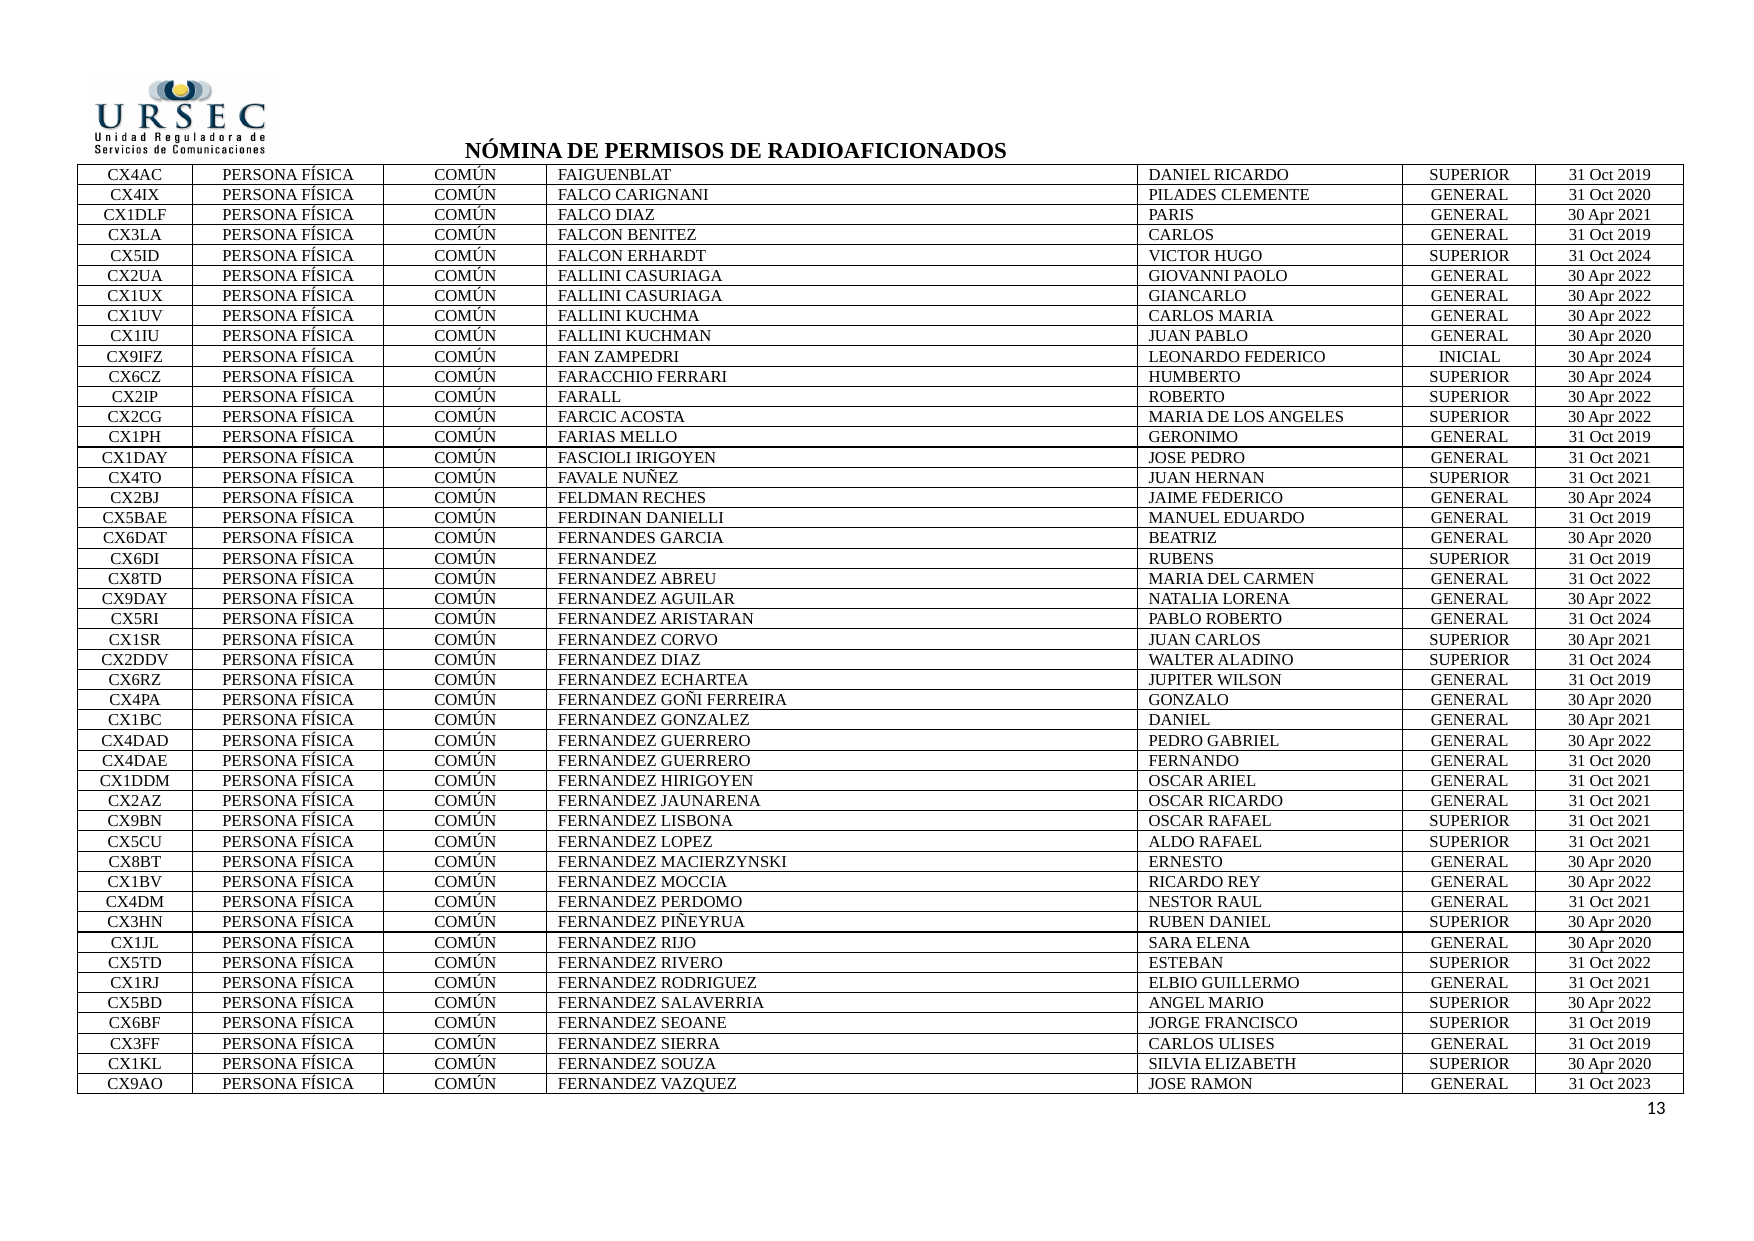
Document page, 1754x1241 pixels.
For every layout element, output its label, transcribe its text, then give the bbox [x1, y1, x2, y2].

table_cell CX2IP [78, 387, 192, 406]
table_cell FERNANDEZ [547, 549, 1137, 568]
table_cell PERSONA FÍSICA [193, 771, 383, 790]
table_cell CX1IU [78, 326, 192, 345]
table_cell 31 Oct 2019 [1536, 1013, 1683, 1032]
table_cell GENERAL [1403, 710, 1535, 729]
table_cell PERSONA FÍSICA [193, 609, 383, 628]
table_cell GENERAL [1403, 528, 1535, 547]
table_cell 30 Apr 2024 [1536, 346, 1683, 366]
table_cell PERSONA FÍSICA [193, 993, 383, 1012]
table_cell GERONIMO [1138, 427, 1402, 446]
table_cell CX6CZ [78, 367, 192, 386]
table_cell FALLINI CASURIAGA [547, 286, 1137, 305]
table_cell COMÚN [384, 831, 546, 851]
table_cell SUPERIOR [1403, 245, 1535, 264]
table_cell CX1UX [78, 286, 192, 305]
table_cell 31 Oct 2021 [1536, 831, 1683, 851]
table_cell PERSONA FÍSICA [193, 407, 383, 426]
table_cell PERSONA FÍSICA [193, 488, 383, 507]
table_cell FALLINI KUCHMAN [547, 326, 1137, 345]
table_cell PILADES CLEMENTE [1138, 185, 1402, 204]
table_cell FERNANDEZ RIVERO [547, 953, 1137, 972]
table_cell FERNANDEZ GONZALEZ [547, 710, 1137, 729]
table_cell PERSONA FÍSICA [193, 811, 383, 830]
table_cell ANGEL MARIO [1138, 993, 1402, 1012]
table_cell FERNANDEZ JAUNARENA [547, 791, 1137, 810]
table_cell PERSONA FÍSICA [193, 650, 383, 669]
table_cell SUPERIOR [1403, 1054, 1535, 1073]
table_cell CX3LA [78, 225, 192, 244]
table_cell GENERAL [1403, 306, 1535, 325]
table_cell PERSONA FÍSICA [193, 225, 383, 244]
table_cell PARIS [1138, 205, 1402, 224]
table_cell COMÚN [384, 1074, 546, 1093]
table_cell FERNANDEZ AGUILAR [547, 589, 1137, 608]
table_cell COMÚN [384, 589, 546, 608]
table_cell 30 Apr 2021 [1536, 629, 1683, 648]
table_cell PERSONA FÍSICA [193, 266, 383, 285]
table_cell 31 Oct 2020 [1536, 185, 1683, 204]
table_cell INICIAL [1403, 346, 1535, 366]
table_cell SUPERIOR [1403, 367, 1535, 386]
table_cell CX9IFZ [78, 346, 192, 366]
table_cell FERNANDEZ ECHARTEA [547, 670, 1137, 689]
table_cell 31 Oct 2022 [1536, 953, 1683, 972]
table_cell GENERAL [1403, 973, 1535, 992]
table_cell 31 Oct 2024 [1536, 609, 1683, 628]
table_cell COMÚN [384, 225, 546, 244]
table_cell CX1KL [78, 1054, 192, 1073]
table_cell 31 Oct 2021 [1536, 791, 1683, 810]
table_cell PERSONA FÍSICA [193, 569, 383, 588]
table_cell CX2UA [78, 266, 192, 285]
table_cell ROBERTO [1138, 387, 1402, 406]
table_cell CX3FF [78, 1034, 192, 1053]
table_cell SUPERIOR [1403, 811, 1535, 830]
table_cell OSCAR RAFAEL [1138, 811, 1402, 830]
table_cell CX9BN [78, 811, 192, 830]
table_cell PERSONA FÍSICA [193, 953, 383, 972]
table_cell COMÚN [384, 407, 546, 426]
table_cell 31 Oct 2019 [1536, 1034, 1683, 1053]
table_cell COMÚN [384, 629, 546, 648]
table_cell FERNANDEZ GOÑI FERREIRA [547, 690, 1137, 709]
table_cell CX8BT [78, 852, 192, 871]
table_cell FASCIOLI IRIGOYEN [547, 448, 1137, 467]
table_cell CX1DDM [78, 771, 192, 790]
table_cell PERSONA FÍSICA [193, 912, 383, 931]
table_cell COMÚN [384, 326, 546, 345]
table_cell COMÚN [384, 266, 546, 285]
table_cell COMÚN [384, 993, 546, 1012]
table_cell CX6RZ [78, 670, 192, 689]
table_cell FERNANDEZ CORVO [547, 629, 1137, 648]
table_cell CARLOS ULISES [1138, 1034, 1402, 1053]
table_cell COMÚN [384, 528, 546, 547]
table_cell CX4PA [78, 690, 192, 709]
table_cell GENERAL [1403, 933, 1535, 952]
table_cell 30 Apr 2022 [1536, 266, 1683, 285]
table_cell RICARDO REY [1138, 872, 1402, 891]
table_cell PERSONA FÍSICA [193, 205, 383, 224]
table_cell FERNANDO [1138, 751, 1402, 770]
table_cell PEDRO GABRIEL [1138, 730, 1402, 749]
table_cell 30 Apr 2024 [1536, 488, 1683, 507]
table_cell SUPERIOR [1403, 549, 1535, 568]
table_cell COMÚN [384, 811, 546, 830]
table_cell GENERAL [1403, 791, 1535, 810]
table_cell COMÚN [384, 165, 546, 184]
table_cell FERNANDEZ ABREU [547, 569, 1137, 588]
table_cell 31 Oct 2019 [1536, 165, 1683, 184]
table_cell JOSE RAMON [1138, 1074, 1402, 1093]
table_cell COMÚN [384, 387, 546, 406]
table_cell GENERAL [1403, 225, 1535, 244]
table_cell 30 Apr 2022 [1536, 286, 1683, 305]
table_cell COMÚN [384, 872, 546, 891]
table_cell PERSONA FÍSICA [193, 326, 383, 345]
table_cell JUAN HERNAN [1138, 468, 1402, 487]
table_cell ALDO RAFAEL [1138, 831, 1402, 851]
table_cell FERNANDEZ PIÑEYRUA [547, 912, 1137, 931]
table_cell OSCAR RICARDO [1138, 791, 1402, 810]
table_cell GENERAL [1403, 730, 1535, 749]
table_cell FERNANDEZ PERDOMO [547, 892, 1137, 911]
table_cell MANUEL EDUARDO [1138, 508, 1402, 527]
table_cell CX9DAY [78, 589, 192, 608]
table_cell COMÚN [384, 205, 546, 224]
table_cell COMÚN [384, 912, 546, 931]
table_cell JUAN PABLO [1138, 326, 1402, 345]
table_cell CX9AO [78, 1074, 192, 1093]
table_cell FERNANDEZ SOUZA [547, 1054, 1137, 1073]
table_cell 31 Oct 2023 [1536, 1074, 1683, 1093]
table_cell FERNANDEZ LISBONA [547, 811, 1137, 830]
table_cell GENERAL [1403, 1034, 1535, 1053]
table_cell COMÚN [384, 670, 546, 689]
table_cell FELDMAN RECHES [547, 488, 1137, 507]
table_cell FERNANDEZ GUERRERO [547, 730, 1137, 749]
table_cell ESTEBAN [1138, 953, 1402, 972]
table_cell FERNANDEZ SALAVERRIA [547, 993, 1137, 1012]
table_cell FALLINI CASURIAGA [547, 266, 1137, 285]
table_cell FARIAS MELLO [547, 427, 1137, 446]
table_cell SUPERIOR [1403, 1013, 1535, 1032]
table_cell SARA ELENA [1138, 933, 1402, 952]
table_cell RUBENS [1138, 549, 1402, 568]
table_cell COMÚN [384, 933, 546, 952]
table_cell VICTOR HUGO [1138, 245, 1402, 264]
table_cell GENERAL [1403, 1074, 1535, 1093]
table_cell GENERAL [1403, 185, 1535, 204]
table_cell DANIEL [1138, 710, 1402, 729]
table_cell CX4DAD [78, 730, 192, 749]
table_cell PERSONA FÍSICA [193, 185, 383, 204]
table_cell FERNANDEZ DIAZ [547, 650, 1137, 669]
table_cell COMÚN [384, 549, 546, 568]
table_cell CX1BV [78, 872, 192, 891]
table_cell MARIA DEL CARMEN [1138, 569, 1402, 588]
table_cell CX2AZ [78, 791, 192, 810]
table_cell SUPERIOR [1403, 387, 1535, 406]
table_cell FERNANDEZ RODRIGUEZ [547, 973, 1137, 992]
table_cell FERNANDEZ MACIERZYNSKI [547, 852, 1137, 871]
table_cell GENERAL [1403, 448, 1535, 467]
table_cell CX1SR [78, 629, 192, 648]
table_cell 31 Oct 2019 [1536, 225, 1683, 244]
table_cell 31 Oct 2024 [1536, 650, 1683, 669]
table_cell CX5TD [78, 953, 192, 972]
table_cell FERNANDEZ SIERRA [547, 1034, 1137, 1053]
table_cell COMÚN [384, 1054, 546, 1073]
table_cell COMÚN [384, 609, 546, 628]
table_cell GENERAL [1403, 892, 1535, 911]
table_cell PERSONA FÍSICA [193, 973, 383, 992]
table_cell PERSONA FÍSICA [193, 670, 383, 689]
table_cell FARALL [547, 387, 1137, 406]
table_cell CX4DM [78, 892, 192, 911]
table_cell SUPERIOR [1403, 831, 1535, 851]
table_cell PERSONA FÍSICA [193, 528, 383, 547]
table_cell PABLO ROBERTO [1138, 609, 1402, 628]
table_cell FAIGUENBLAT [547, 165, 1137, 184]
table_cell JUPITER WILSON [1138, 670, 1402, 689]
table_cell 30 Apr 2022 [1536, 407, 1683, 426]
table_cell OSCAR ARIEL [1138, 771, 1402, 790]
table_cell PERSONA FÍSICA [193, 549, 383, 568]
table_cell FERNANDEZ GUERRERO [547, 751, 1137, 770]
table_cell CX6DI [78, 549, 192, 568]
table_cell PERSONA FÍSICA [193, 730, 383, 749]
table_cell COMÚN [384, 286, 546, 305]
table_cell BEATRIZ [1138, 528, 1402, 547]
table_cell COMÚN [384, 488, 546, 507]
table_cell PERSONA FÍSICA [193, 367, 383, 386]
table_cell 30 Apr 2020 [1536, 933, 1683, 952]
table_cell COMÚN [384, 508, 546, 527]
table_cell COMÚN [384, 730, 546, 749]
table_cell 31 Oct 2022 [1536, 569, 1683, 588]
table_cell CX5CU [78, 831, 192, 851]
table_cell 30 Apr 2022 [1536, 993, 1683, 1012]
table_cell COMÚN [384, 771, 546, 790]
table_cell SUPERIOR [1403, 165, 1535, 184]
table_cell 30 Apr 2020 [1536, 690, 1683, 709]
table_cell GENERAL [1403, 286, 1535, 305]
table_cell FERNANDEZ HIRIGOYEN [547, 771, 1137, 790]
table_cell CX4IX [78, 185, 192, 204]
table_cell PERSONA FÍSICA [193, 629, 383, 648]
table_cell PERSONA FÍSICA [193, 245, 383, 264]
table_cell HUMBERTO [1138, 367, 1402, 386]
table_cell CARLOS MARIA [1138, 306, 1402, 325]
table_cell CX6BF [78, 1013, 192, 1032]
table_cell WALTER ALADINO [1138, 650, 1402, 669]
table_cell FALCO DIAZ [547, 205, 1137, 224]
table_cell CX1UV [78, 306, 192, 325]
table_cell 31 Oct 2019 [1536, 549, 1683, 568]
table_cell GENERAL [1403, 488, 1535, 507]
table_cell 30 Apr 2021 [1536, 205, 1683, 224]
table_cell PERSONA FÍSICA [193, 892, 383, 911]
table_cell CX5BD [78, 993, 192, 1012]
table_cell FERNANDEZ ARISTARAN [547, 609, 1137, 628]
table_cell PERSONA FÍSICA [193, 1074, 383, 1093]
table_cell CX2DDV [78, 650, 192, 669]
table_cell COMÚN [384, 427, 546, 446]
table_cell CX1DAY [78, 448, 192, 467]
table_cell COMÚN [384, 1034, 546, 1053]
table_cell 31 Oct 2019 [1536, 508, 1683, 527]
table_cell PERSONA FÍSICA [193, 427, 383, 446]
table_cell FERNANDES GARCIA [547, 528, 1137, 547]
table_cell SUPERIOR [1403, 993, 1535, 1012]
table_cell COMÚN [384, 245, 546, 264]
table_cell PERSONA FÍSICA [193, 852, 383, 871]
table_cell FERNANDEZ RIJO [547, 933, 1137, 952]
table_cell SUPERIOR [1403, 953, 1535, 972]
table_cell SUPERIOR [1403, 629, 1535, 648]
table_cell PERSONA FÍSICA [193, 710, 383, 729]
table_cell CX4TO [78, 468, 192, 487]
table_cell CX1DLF [78, 205, 192, 224]
table_cell GENERAL [1403, 326, 1535, 345]
table_cell PERSONA FÍSICA [193, 791, 383, 810]
table_cell CX4AC [78, 165, 192, 184]
table_cell CX3HN [78, 912, 192, 931]
table_cell FALCON ERHARDT [547, 245, 1137, 264]
table_cell FERNANDEZ MOCCIA [547, 872, 1137, 891]
table_cell FALLINI KUCHMA [547, 306, 1137, 325]
table_cell 30 Apr 2020 [1536, 912, 1683, 931]
table_cell 31 Oct 2021 [1536, 468, 1683, 487]
table_cell PERSONA FÍSICA [193, 448, 383, 467]
table_cell CX5RI [78, 609, 192, 628]
table_cell GENERAL [1403, 771, 1535, 790]
table_cell CARLOS [1138, 225, 1402, 244]
table_cell COMÚN [384, 1013, 546, 1032]
table_cell COMÚN [384, 650, 546, 669]
table_cell 30 Apr 2022 [1536, 730, 1683, 749]
table_cell FARACCHIO FERRARI [547, 367, 1137, 386]
table_cell CX5BAE [78, 508, 192, 527]
table_cell GENERAL [1403, 205, 1535, 224]
table_cell NATALIA LORENA [1138, 589, 1402, 608]
table_cell GIOVANNI PAOLO [1138, 266, 1402, 285]
table_cell PERSONA FÍSICA [193, 831, 383, 851]
table_cell CX4DAE [78, 751, 192, 770]
table_cell CX1RJ [78, 973, 192, 992]
table_cell COMÚN [384, 306, 546, 325]
table_cell 30 Apr 2020 [1536, 852, 1683, 871]
table_cell 30 Apr 2022 [1536, 306, 1683, 325]
table_cell SUPERIOR [1403, 468, 1535, 487]
picture [88, 75, 277, 159]
table_cell DANIEL RICARDO [1138, 165, 1402, 184]
table_cell COMÚN [384, 973, 546, 992]
table_cell CX5ID [78, 245, 192, 264]
table_cell JAIME FEDERICO [1138, 488, 1402, 507]
table_cell FERNANDEZ SEOANE [547, 1013, 1137, 1032]
table_cell 30 Apr 2024 [1536, 367, 1683, 386]
table_cell COMÚN [384, 468, 546, 487]
table_cell FALCO CARIGNANI [547, 185, 1137, 204]
table_cell PERSONA FÍSICA [193, 751, 383, 770]
table_cell PERSONA FÍSICA [193, 1034, 383, 1053]
table_cell CX2CG [78, 407, 192, 426]
table_cell 30 Apr 2022 [1536, 387, 1683, 406]
table_cell COMÚN [384, 346, 546, 366]
table_cell FAN ZAMPEDRI [547, 346, 1137, 366]
table_cell COMÚN [384, 892, 546, 911]
table_cell PERSONA FÍSICA [193, 1013, 383, 1032]
table_cell CX1JL [78, 933, 192, 952]
table_cell FERDINAN DANIELLI [547, 508, 1137, 527]
table_cell PERSONA FÍSICA [193, 589, 383, 608]
table_cell CX1PH [78, 427, 192, 446]
table_cell PERSONA FÍSICA [193, 346, 383, 366]
table_cell PERSONA FÍSICA [193, 933, 383, 952]
table_cell 31 Oct 2019 [1536, 427, 1683, 446]
table_cell GENERAL [1403, 609, 1535, 628]
table_cell CX8TD [78, 569, 192, 588]
table_cell GIANCARLO [1138, 286, 1402, 305]
table_cell GENERAL [1403, 508, 1535, 527]
table_cell GENERAL [1403, 751, 1535, 770]
table_cell SUPERIOR [1403, 650, 1535, 669]
table_cell 30 Apr 2020 [1536, 528, 1683, 547]
table_cell FERNANDEZ LOPEZ [547, 831, 1137, 851]
table_cell GENERAL [1403, 872, 1535, 891]
table_cell COMÚN [384, 710, 546, 729]
table_cell PERSONA FÍSICA [193, 387, 383, 406]
table_cell 31 Oct 2024 [1536, 245, 1683, 264]
table_cell 31 Oct 2021 [1536, 771, 1683, 790]
table_cell 31 Oct 2021 [1536, 448, 1683, 467]
table_cell ELBIO GUILLERMO [1138, 973, 1402, 992]
table_cell PERSONA FÍSICA [193, 508, 383, 527]
table_cell JOSE PEDRO [1138, 448, 1402, 467]
table_cell ERNESTO [1138, 852, 1402, 871]
table_cell COMÚN [384, 569, 546, 588]
table_cell JORGE FRANCISCO [1138, 1013, 1402, 1032]
table_cell COMÚN [384, 751, 546, 770]
table_cell PERSONA FÍSICA [193, 872, 383, 891]
table_cell 30 Apr 2020 [1536, 1054, 1683, 1073]
table_cell GENERAL [1403, 569, 1535, 588]
table_cell 30 Apr 2022 [1536, 589, 1683, 608]
table_cell SUPERIOR [1403, 407, 1535, 426]
table_cell FALCON BENITEZ [547, 225, 1137, 244]
table_cell GENERAL [1403, 690, 1535, 709]
table_cell COMÚN [384, 185, 546, 204]
table_cell 31 Oct 2021 [1536, 892, 1683, 911]
table_cell PERSONA FÍSICA [193, 690, 383, 709]
table_cell FARCIC ACOSTA [547, 407, 1137, 426]
table_cell CX1BC [78, 710, 192, 729]
table_cell GONZALO [1138, 690, 1402, 709]
table_cell MARIA DE LOS ANGELES [1138, 407, 1402, 426]
table_cell 30 Apr 2020 [1536, 326, 1683, 345]
table_cell JUAN CARLOS [1138, 629, 1402, 648]
table_cell SUPERIOR [1403, 912, 1535, 931]
table_cell PERSONA FÍSICA [193, 1054, 383, 1073]
table_cell GENERAL [1403, 852, 1535, 871]
table_cell 30 Apr 2022 [1536, 872, 1683, 891]
table_cell 31 Oct 2021 [1536, 811, 1683, 830]
table_cell COMÚN [384, 448, 546, 467]
table_cell LEONARDO FEDERICO [1138, 346, 1402, 366]
table_cell FAVALE NUÑEZ [547, 468, 1137, 487]
table_cell COMÚN [384, 690, 546, 709]
table_cell 31 Oct 2021 [1536, 973, 1683, 992]
table_cell CX2BJ [78, 488, 192, 507]
table_cell PERSONA FÍSICA [193, 165, 383, 184]
table_cell GENERAL [1403, 670, 1535, 689]
table_cell FERNANDEZ VAZQUEZ [547, 1074, 1137, 1093]
table_cell PERSONA FÍSICA [193, 286, 383, 305]
table_cell 30 Apr 2021 [1536, 710, 1683, 729]
table_cell COMÚN [384, 953, 546, 972]
table_cell RUBEN DANIEL [1138, 912, 1402, 931]
table_cell COMÚN [384, 791, 546, 810]
table_cell 31 Oct 2019 [1536, 670, 1683, 689]
table_cell 31 Oct 2020 [1536, 751, 1683, 770]
table_cell COMÚN [384, 367, 546, 386]
table_cell NESTOR RAUL [1138, 892, 1402, 911]
table_cell GENERAL [1403, 589, 1535, 608]
table_cell SILVIA ELIZABETH [1138, 1054, 1402, 1073]
table_cell CX6DAT [78, 528, 192, 547]
table_cell GENERAL [1403, 266, 1535, 285]
table_cell PERSONA FÍSICA [193, 306, 383, 325]
table_cell GENERAL [1403, 427, 1535, 446]
table_cell PERSONA FÍSICA [193, 468, 383, 487]
table_cell COMÚN [384, 852, 546, 871]
